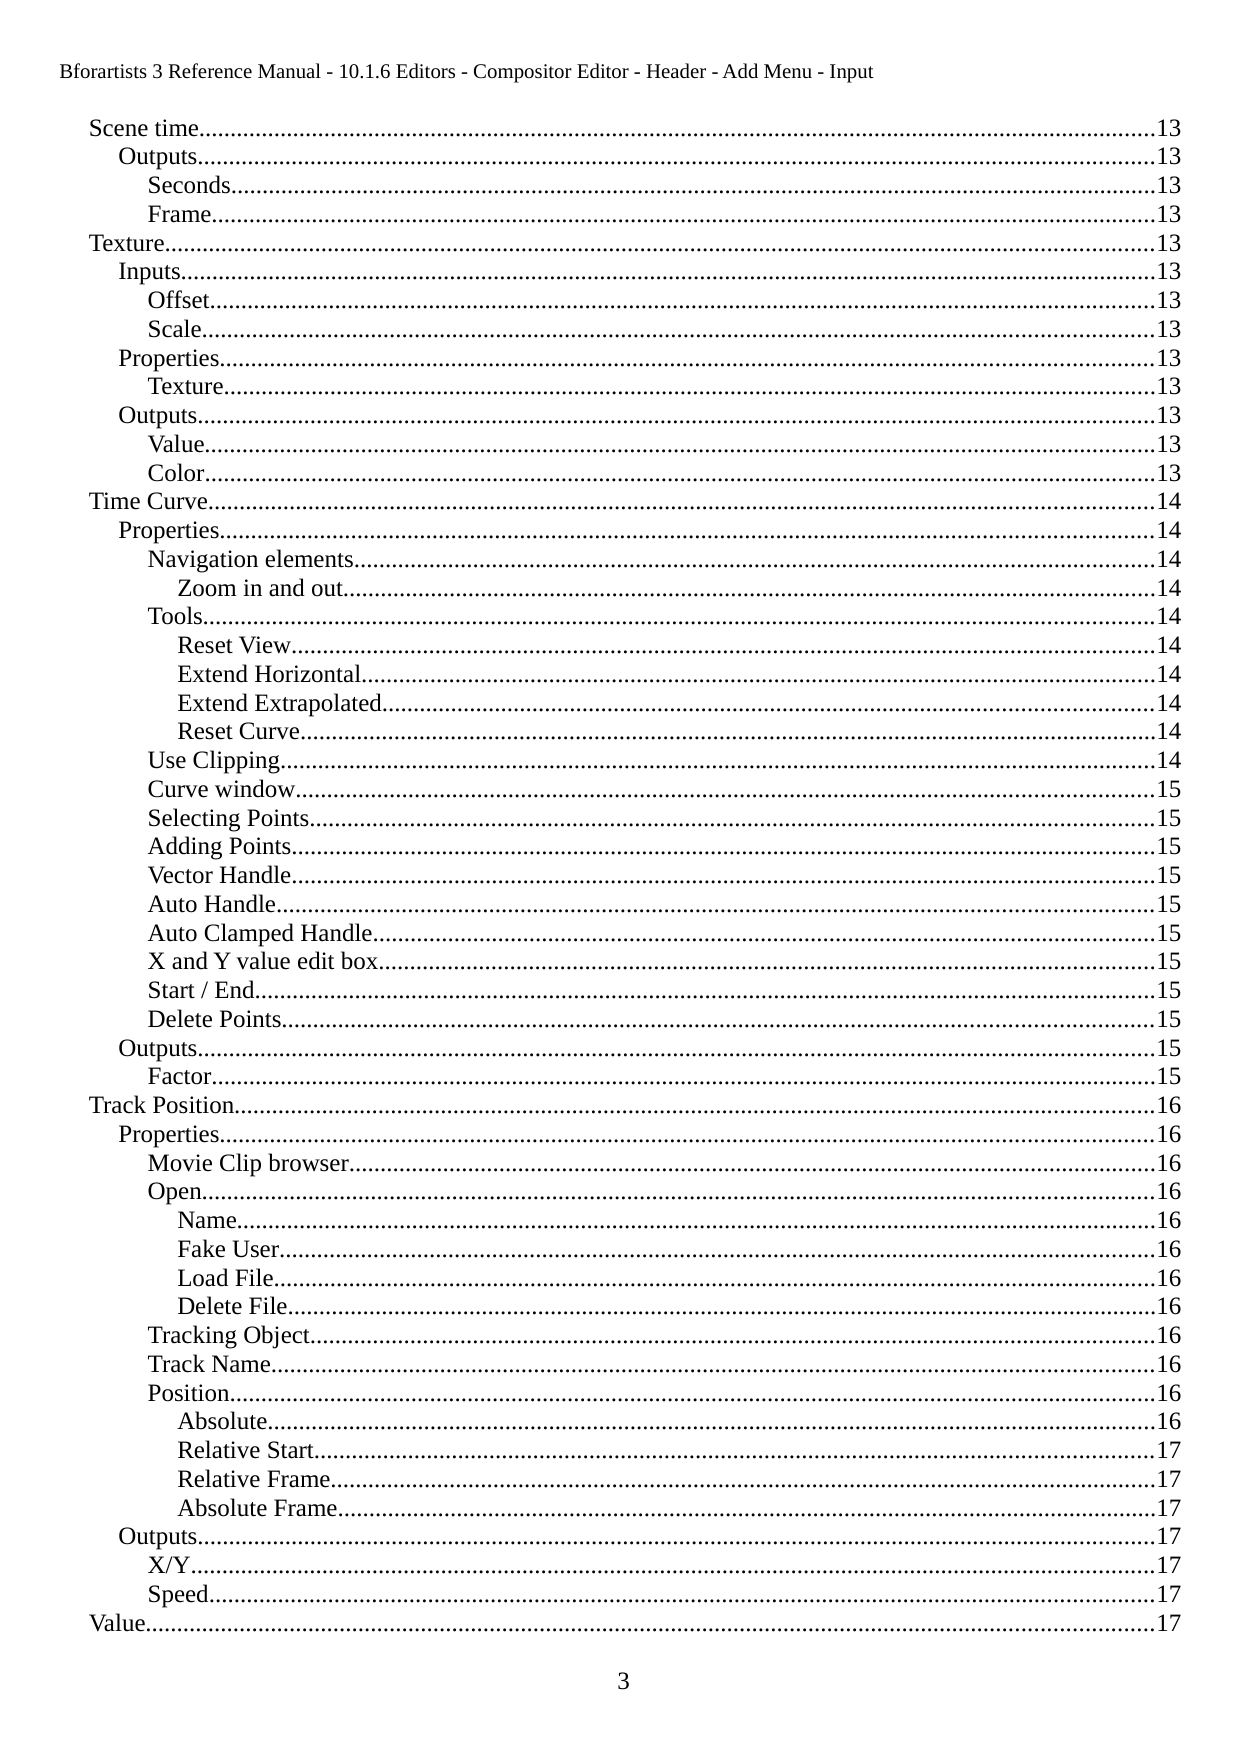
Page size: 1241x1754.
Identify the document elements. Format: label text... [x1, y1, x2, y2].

text Extend Extrapolated 14 [177, 688, 1181, 716]
text Texture 13 [88, 228, 1181, 256]
text Tracking Object 16 [147, 1320, 1181, 1349]
text Color 13 [147, 458, 1181, 486]
text Fake User 16 [177, 1234, 1181, 1263]
text Factor 15 [147, 1061, 1181, 1090]
text Curve window 15 [147, 774, 1181, 803]
text Frame 13 [147, 199, 1181, 228]
text Navigation elements 14 [147, 544, 1181, 573]
text X and Y value edit box 15 [147, 946, 1181, 975]
text Texture 13 [147, 371, 1181, 400]
text X/Y 17 [147, 1550, 1181, 1579]
text Absolute 16 [177, 1406, 1181, 1435]
text Speed 17 [147, 1579, 1181, 1608]
text Track Position 16 [88, 1090, 1181, 1119]
text Auto Clamped Handle 15 [147, 918, 1181, 946]
text Time Curve 14 [88, 486, 1181, 515]
text Outputs 15 [118, 1033, 1181, 1061]
text Vector Handle 15 [147, 860, 1181, 889]
text Open 16 [147, 1176, 1181, 1205]
text Outputs 13 [118, 400, 1181, 429]
text Properties 13 [118, 343, 1181, 371]
text Reset View 14 [177, 630, 1181, 659]
text Scene time 13 [88, 113, 1181, 141]
text Outputs 17 [118, 1521, 1181, 1550]
text Tools 14 [147, 601, 1181, 630]
text Name 16 [177, 1205, 1181, 1234]
text Track Name 16 [147, 1349, 1181, 1378]
text Relative Frame 17 [177, 1464, 1181, 1493]
text Reset Curve 14 [177, 716, 1181, 745]
text Outputs 13 [118, 141, 1181, 170]
text Load File 16 [177, 1263, 1181, 1291]
text Offset 13 [147, 285, 1181, 314]
text Start / End 15 [147, 975, 1181, 1004]
text Position 16 [147, 1378, 1181, 1406]
text Auto Handle 15 [147, 889, 1181, 918]
text Extend Horizontal 14 [177, 659, 1181, 688]
text Scale 13 [147, 314, 1181, 343]
text Use Clipping 14 [147, 745, 1181, 774]
text Properties 16 [118, 1119, 1181, 1148]
text Relative Start 17 [177, 1435, 1181, 1464]
text Value 13 [147, 429, 1181, 458]
text Adding Points 15 [147, 831, 1181, 860]
text Movie Clip browser 16 [147, 1148, 1181, 1176]
text Value 17 [88, 1608, 1181, 1636]
text Inputs 13 [118, 256, 1181, 285]
text Absolute Frame 17 [177, 1493, 1181, 1521]
text Properties 14 [118, 515, 1181, 544]
text Zoom in and out 14 [177, 573, 1181, 601]
text Delete Points 15 [147, 1004, 1181, 1033]
text Seconds 13 [147, 170, 1181, 199]
text Delete File 16 [177, 1291, 1181, 1320]
text Selecting Points 15 [147, 803, 1181, 831]
